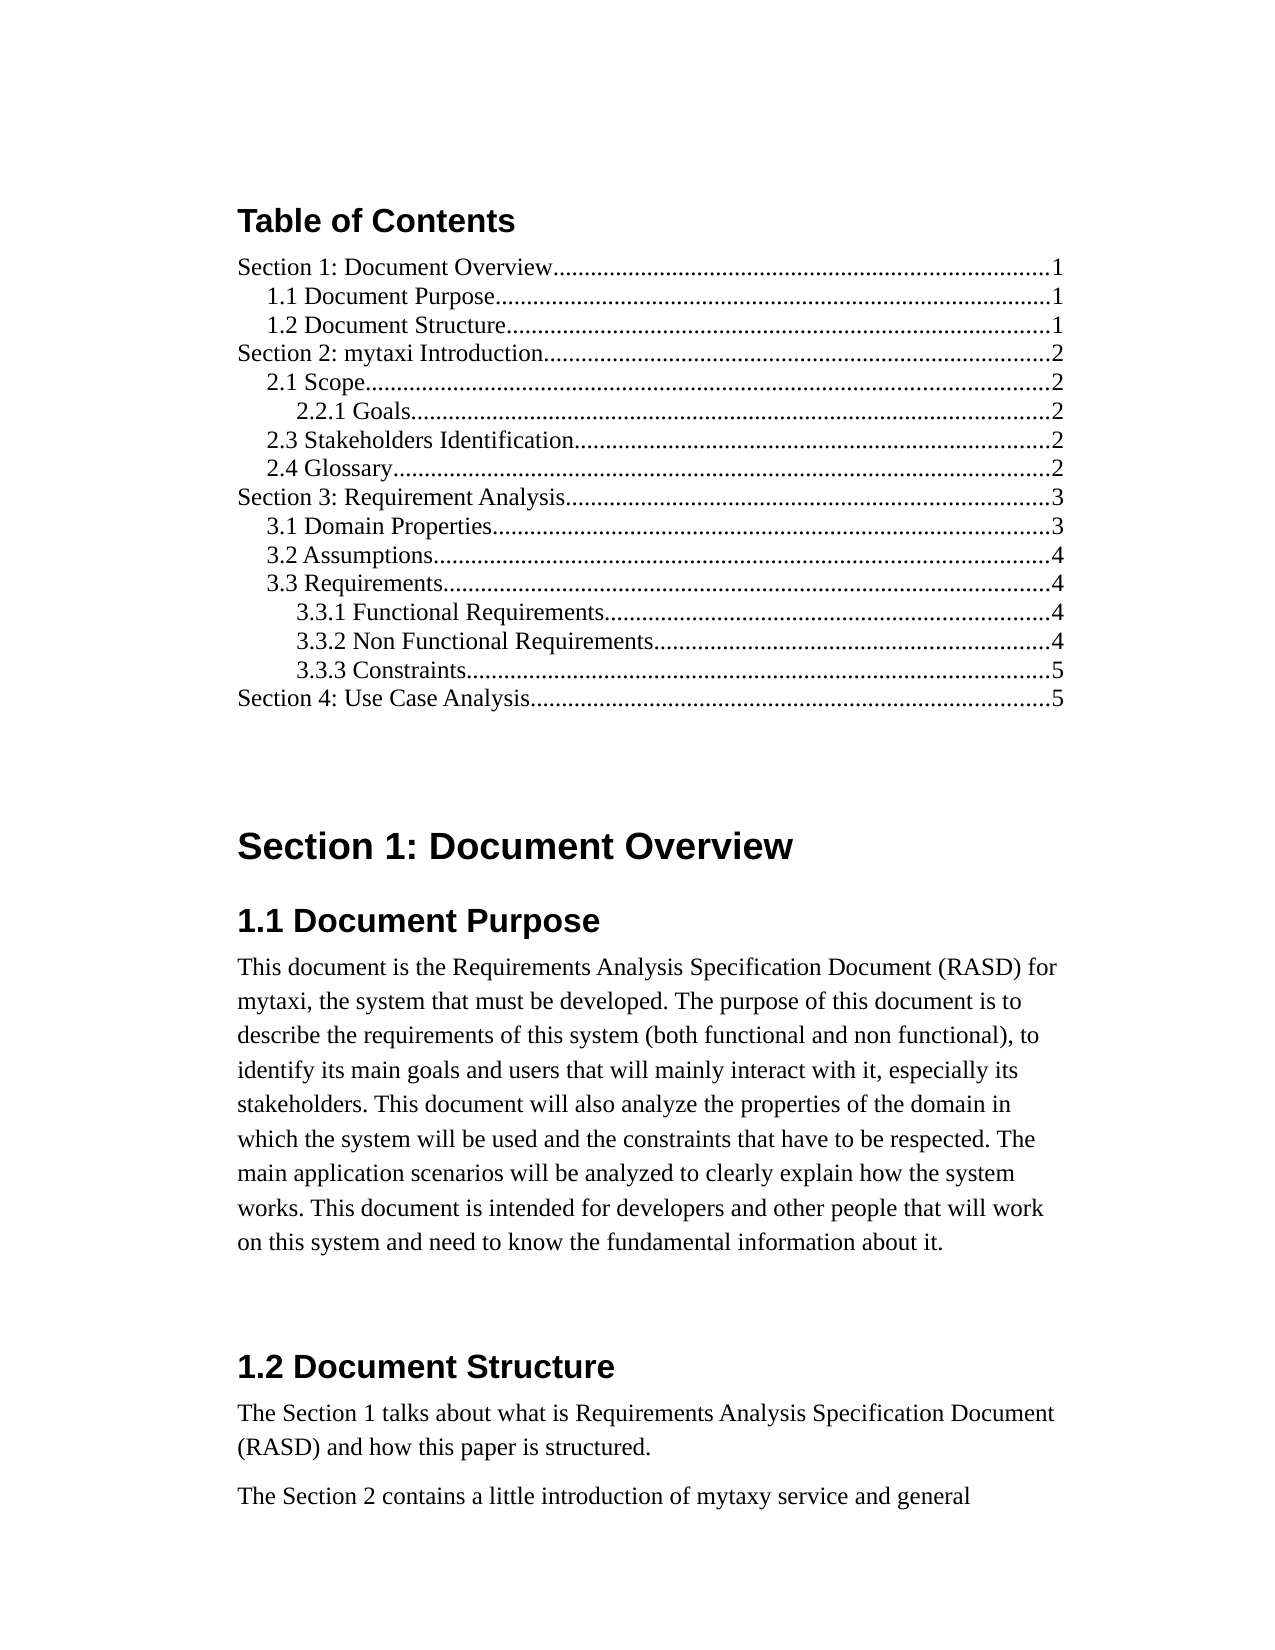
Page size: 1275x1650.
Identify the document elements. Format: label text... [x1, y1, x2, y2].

text Section 1: Document Overview 1 [237, 252, 1064, 281]
text 2.4 Glossary 2 [266, 453, 1064, 482]
text 1.1 Document Purpose 1 [266, 281, 1064, 310]
subtitle Table of Contents [237, 201, 1064, 240]
text 3.3.2 Non Functional Requirements 4 [296, 626, 1064, 655]
subtitle 1.2 Document Structure [237, 1346, 1064, 1385]
text 2.3 Stakeholders Identification 2 [266, 425, 1064, 453]
text 3.3 Requirements 4 [266, 568, 1064, 597]
text 3.3.1 Functional Requirements 4 [296, 597, 1064, 626]
text Section 2: mytaxi Introduction 2 [237, 338, 1064, 367]
subtitle Section 1: Document Overview [237, 823, 1064, 867]
text 2.2.1 Goals 2 [296, 396, 1064, 425]
text 2.1 Scope 2 [266, 367, 1064, 396]
text The Section 2 contains a little introduction of mytaxy service and general [237, 1481, 1064, 1510]
text 3.3.3 Constraints 5 [296, 655, 1064, 683]
text This document is the Requirements Analysis Specification Document (RASD) for mytaxi, the system that must be developed. The purpose of this document is to describe the requirements of this system (both functional and non functional), to identify its main goals and users that will mainly interact with it, especially its stakeholders. This document will also analyze the properties of the domain in which the system will be used and the constraints that have to be respected. The main application scenarios will be analyzed to clearly explain how the system works. This document is intended for developers and other people that will work on this system and need to know the fundamental information about it. [237, 952, 1064, 1256]
text Section 4: Use Case Analysis 5 [237, 683, 1064, 712]
text 3.2 Assumptions 4 [266, 540, 1064, 568]
subtitle 1.1 Document Purpose [237, 901, 1064, 939]
text 3.1 Domain Properties 3 [266, 511, 1064, 540]
text Section 3: Requirement Analysis 3 [237, 482, 1064, 511]
text The Section 1 talks about what is Requirements Analysis Specification Document (RASD) and how this paper is structured. [237, 1398, 1064, 1461]
text 1.2 Document Structure 1 [266, 310, 1064, 338]
